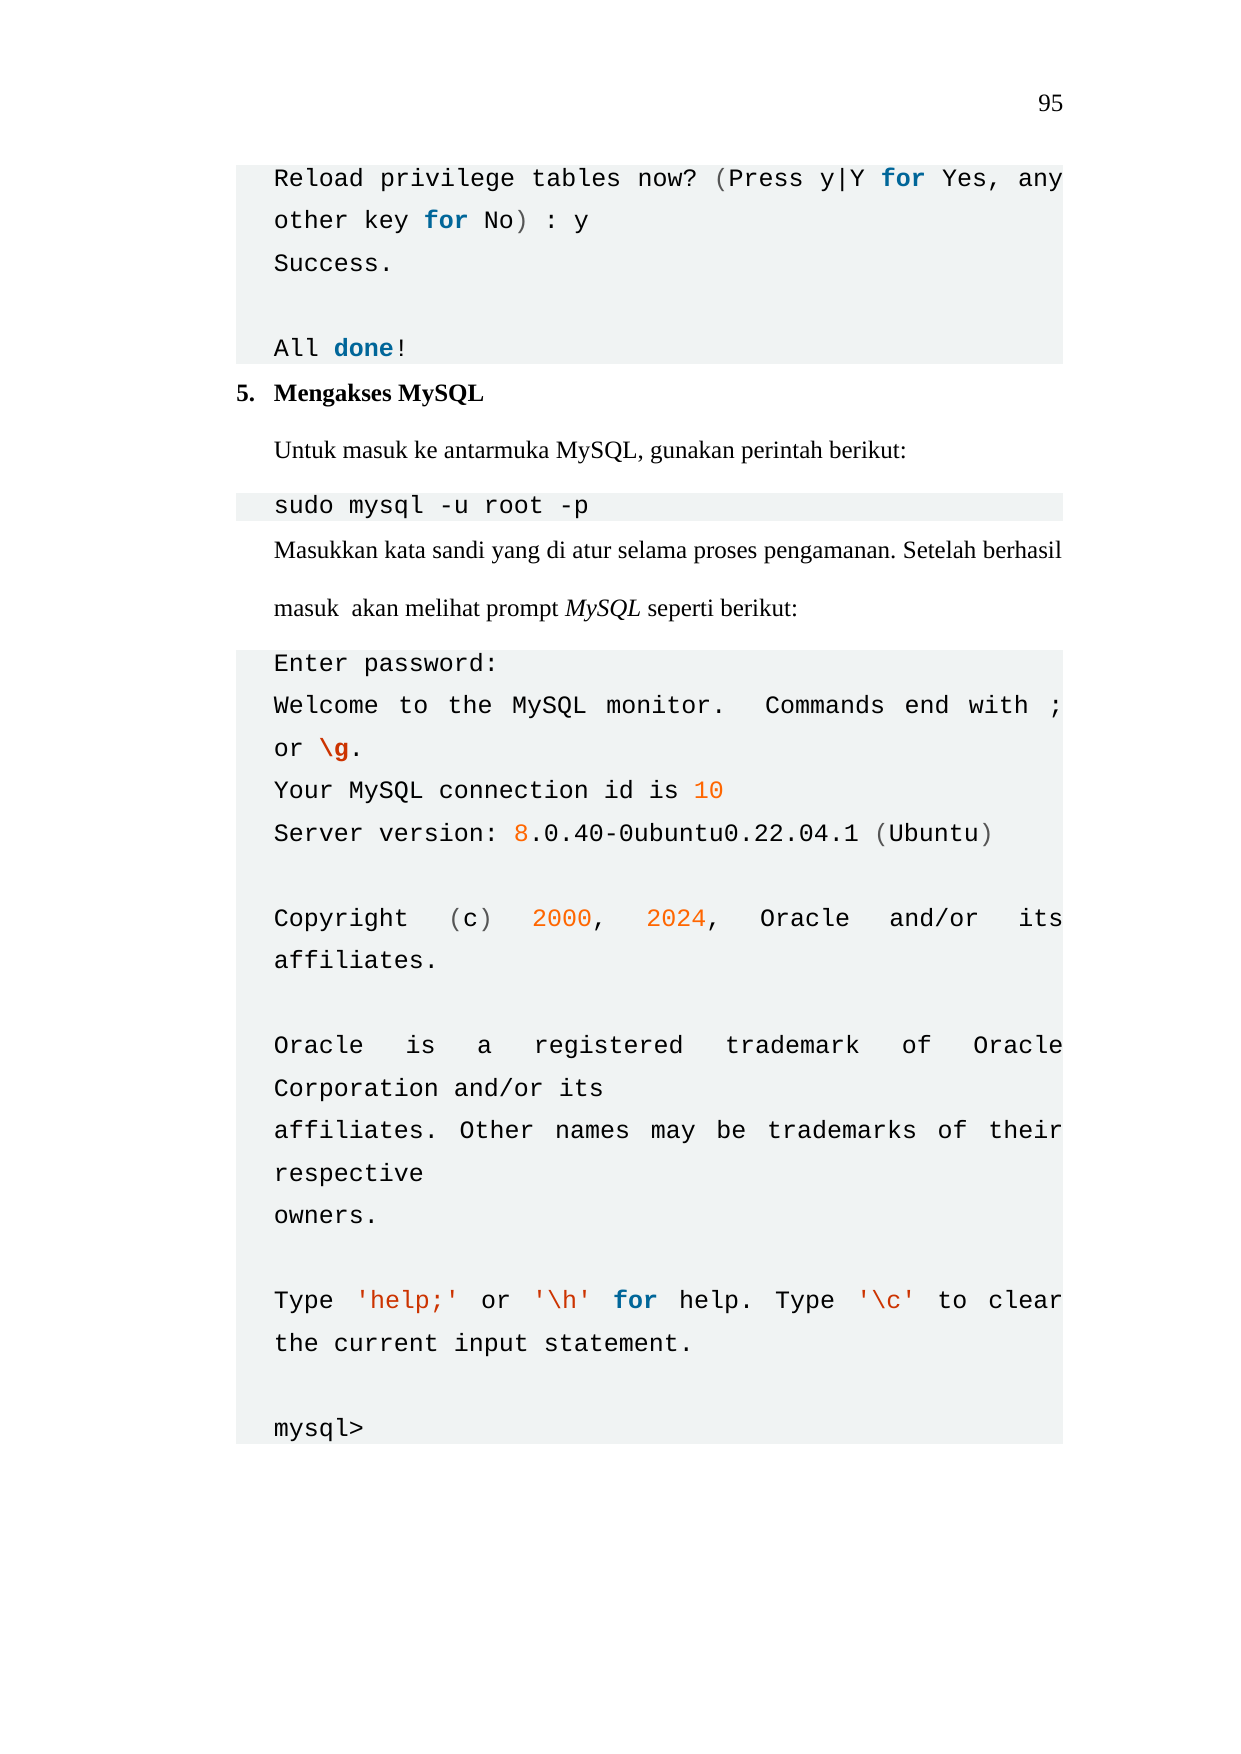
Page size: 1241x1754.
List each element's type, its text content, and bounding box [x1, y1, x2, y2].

list Untuk masuk ke antarmuka MySQL, gunakan perintah berikut: [236, 435, 1063, 464]
list Oracle is a registered trademark of Oracle Corporation and/or its [236, 1033, 1063, 1104]
list affiliates. Other names may be trademarks of their respective [236, 1118, 1063, 1189]
list Copyright (c) 2000, 2024, Oracle and/or its affiliates. [236, 905, 1063, 976]
list Mengakses MySQL [236, 378, 1063, 407]
list owners. [236, 1203, 1063, 1231]
list Server version: 8.0.40-0ubuntu0.22.04.1 (Ubuntu) [236, 820, 1063, 849]
list sudo mysql -u root -p [236, 493, 1063, 521]
list mysql> [236, 1415, 1063, 1444]
list Your MySQL connection id is 10 [236, 778, 1063, 806]
list All done! [236, 335, 1063, 364]
list Type 'help;' or '\h' for help. Type '\c' to clear the current input statement. [236, 1288, 1063, 1359]
list Reload privilege tables now? (Press y|Y for Yes, any other key for No) : y [236, 165, 1063, 236]
list Welcome to the MySQL monitor. Commands end with ; or \g. [236, 693, 1063, 764]
list Enter password: [236, 650, 1063, 679]
list Masukkan kata sandi yang di atur selama proses pengamanan. Setelah berhasil masuk akan melihat prompt MySQL seperti berikut: [236, 535, 1063, 622]
list Success. [236, 250, 1063, 279]
